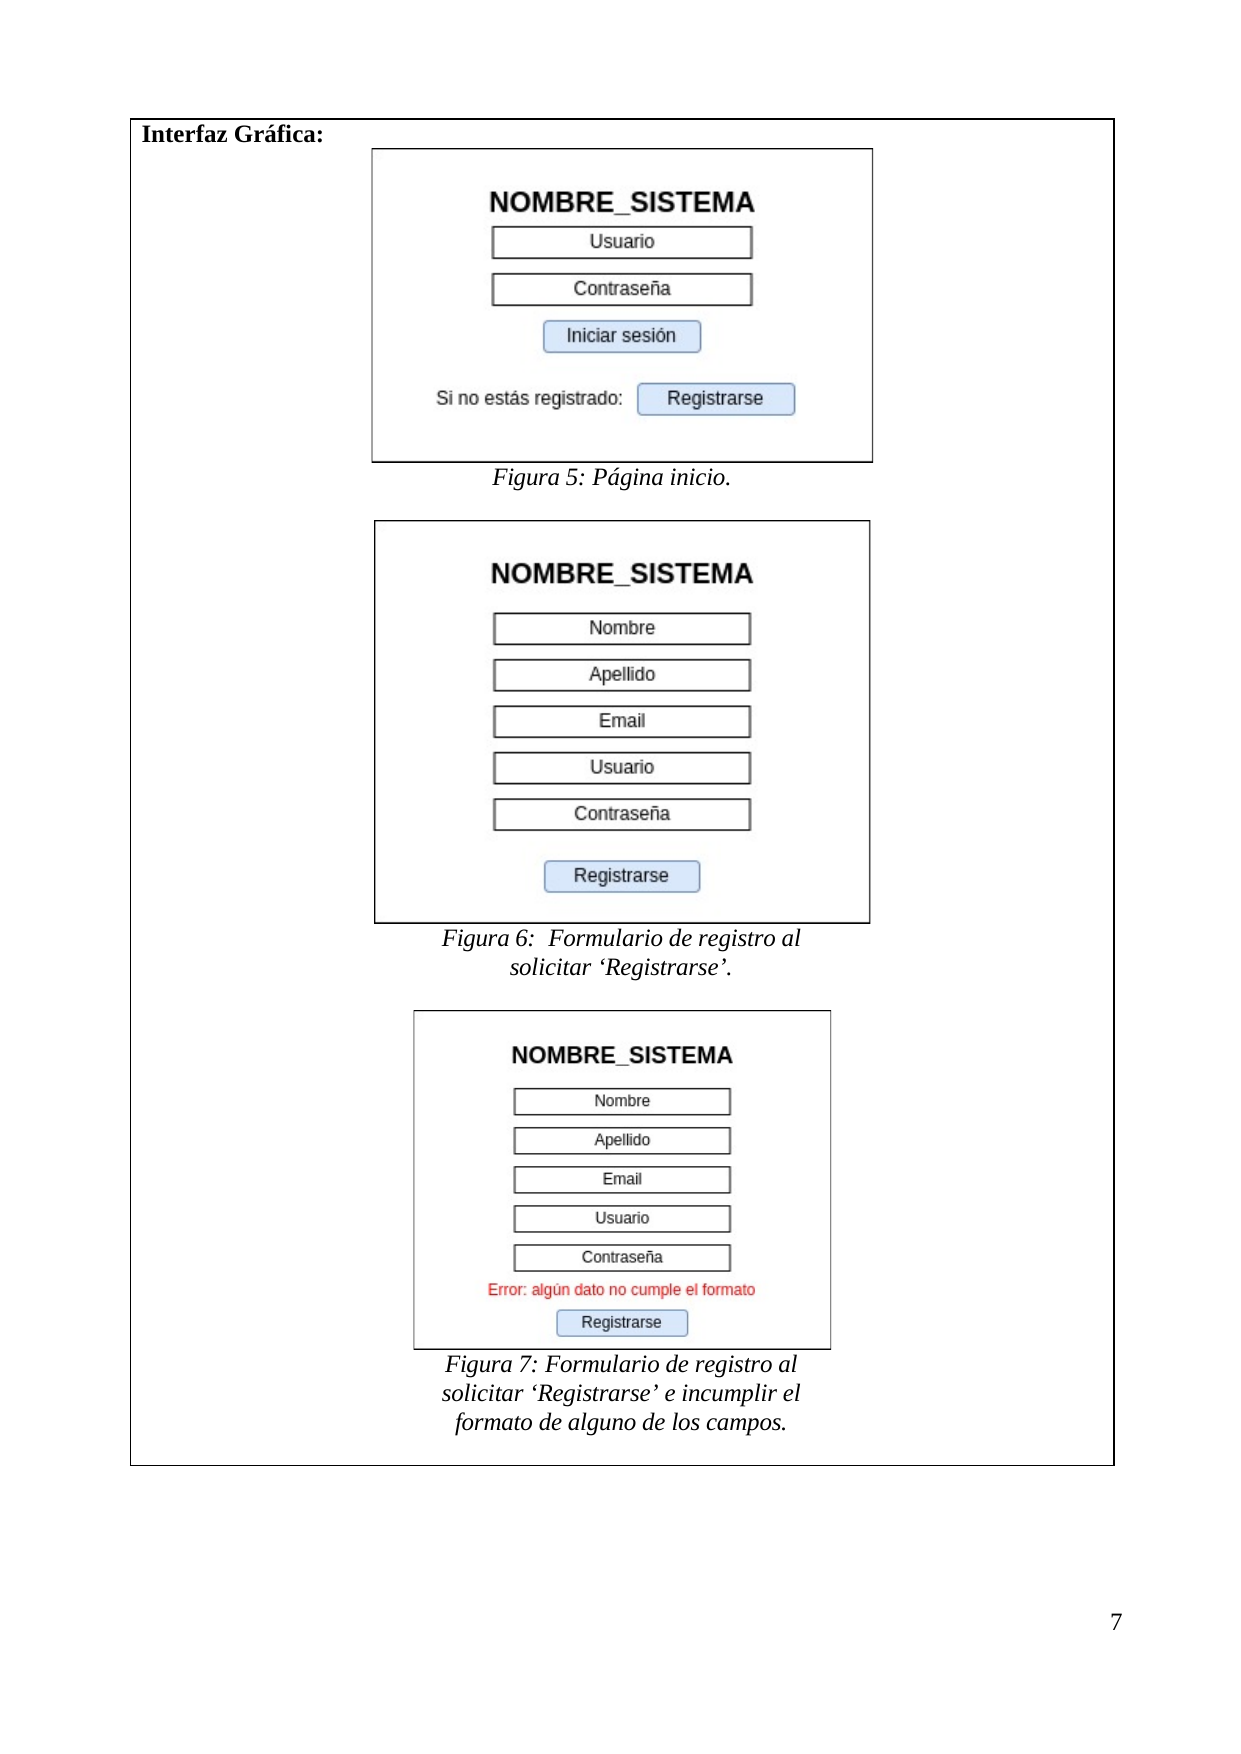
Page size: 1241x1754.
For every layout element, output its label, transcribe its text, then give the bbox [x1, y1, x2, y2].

picture [371, 148, 874, 463]
picture [413, 1010, 832, 1350]
table_header Interfaz Gráfica: Figura 5: Página inicio. Figura 6: Formulario de registro al solicitar ‘Registrarse’. Figura 7: Formulario de registro al solicitar ‘Registrarse’ e incumplir el formato de alguno de los campos. [131, 120, 1113, 1465]
picture [374, 520, 871, 924]
